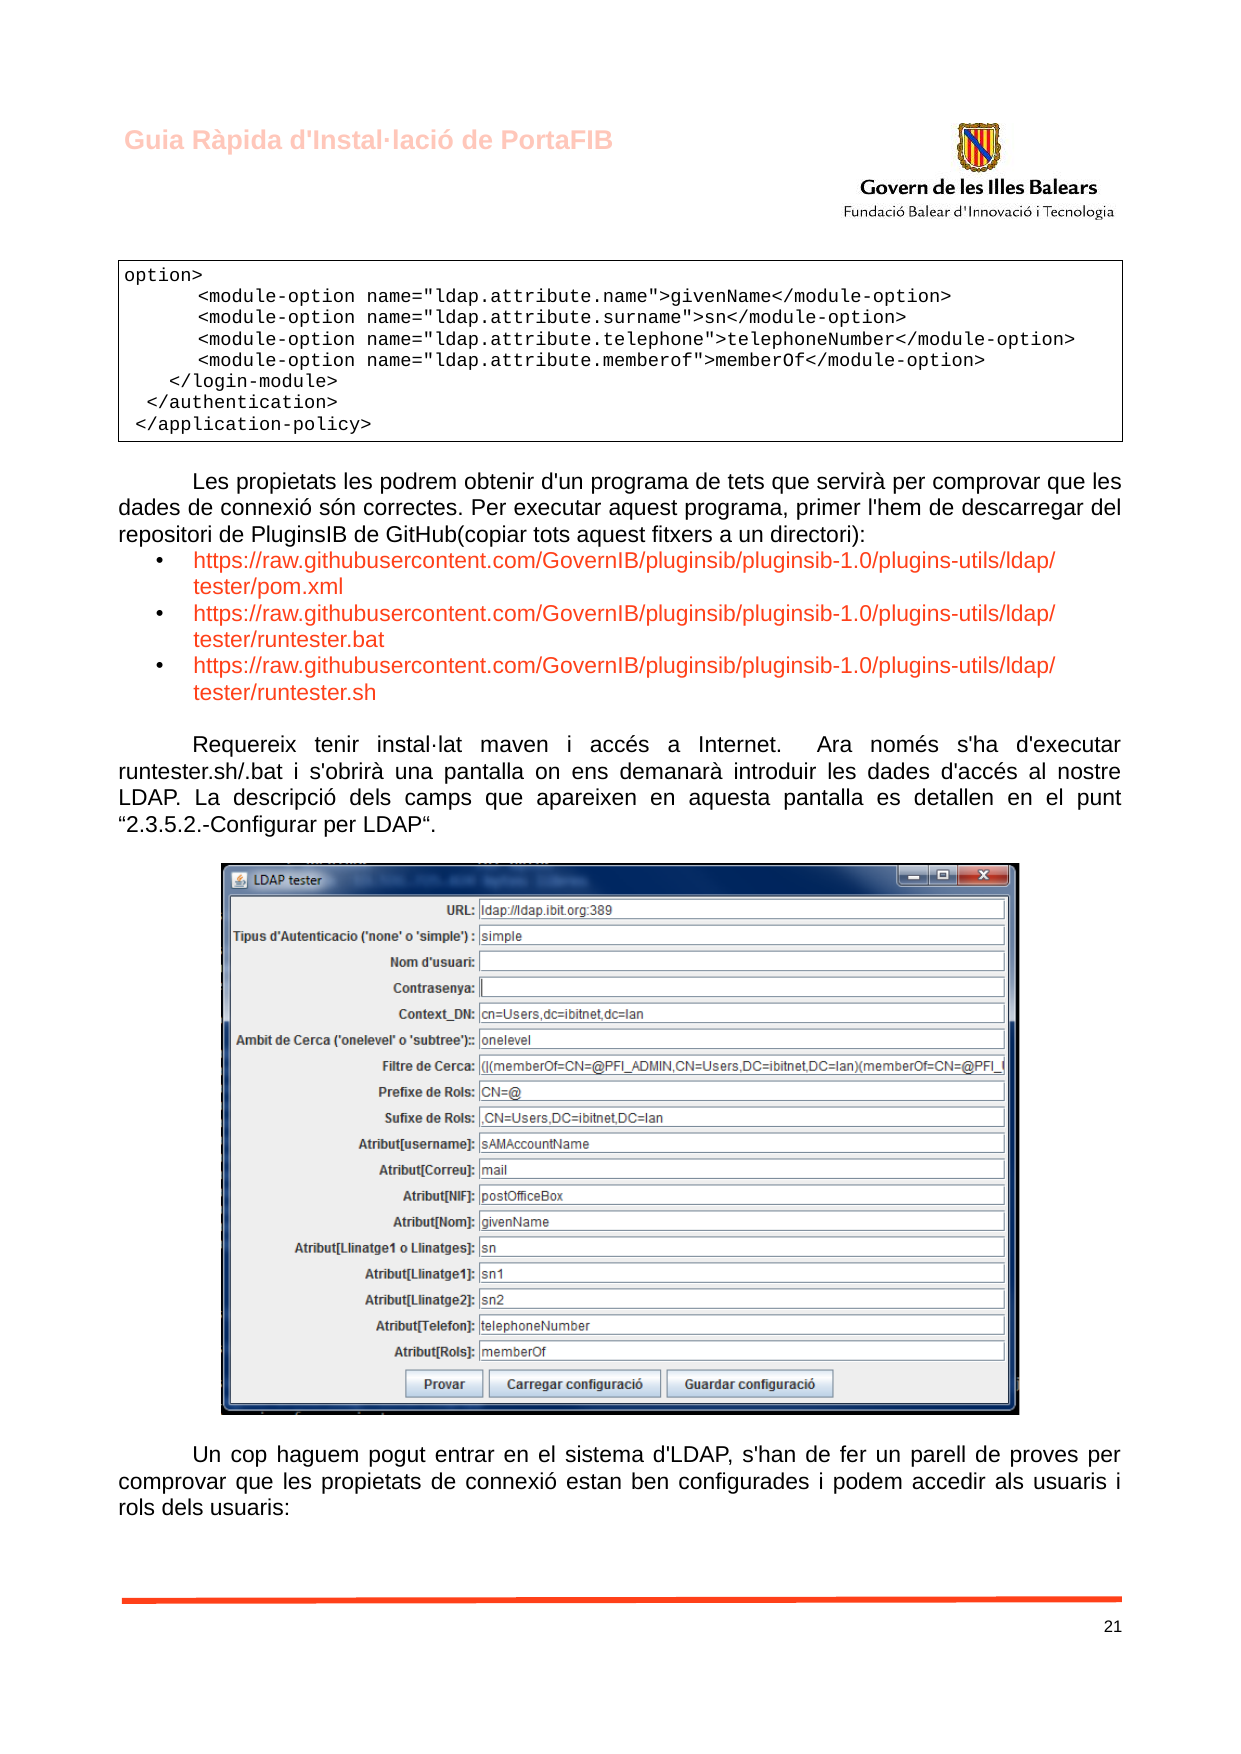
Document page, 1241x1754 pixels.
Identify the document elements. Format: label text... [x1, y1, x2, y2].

list https://raw.githubusercontent.com/GovernIB/pluginsib/pluginsib-1.0/plugins-utils/ldap/tester/runtester.bat [156, 600, 1122, 652]
picture [221, 863, 1020, 1415]
picture [840, 123, 1117, 220]
list https://raw.githubusercontent.com/GovernIB/pluginsib/pluginsib-1.0/plugins-utils/ldap/tester/pom.xml [156, 547, 1122, 600]
text Un cop haguem pogut entrar en el sistema d'LDAP, s'han de fer un parell de proves per comprovar que les propietats de connexió estan ben configurades i podem accedir als usuaris i rols dels usuaris: [118, 1441, 1122, 1520]
text Requereix tenir instal·lat maven i accés a Internet. Ara només s'ha d'executar runtester.sh/.bat i s'obrirà una pantalla on ens demanarà introduir les dades d'accés al nostre LDAP. La descripció dels camps que apareixen en aquesta pantalla es detallen en el punt “2.3.5.2Configurar per LDAP“. [118, 731, 1122, 837]
table_header option> <module-option name="ldap.attribute.name">givenName</module-option> <module-option name="ldap.attribute.surname">sn</module-option> <module-option name="ldap.attribute.telephone">telephoneNumber</module-option> <module-option name="ldap.attribute.memberof">memberOf</module-option> </login-module> </authentication> </application-policy> [119, 261, 1122, 441]
list https://raw.githubusercontent.com/GovernIB/pluginsib/pluginsib-1.0/plugins-utils/ldap/tester/runtester.sh [156, 652, 1122, 705]
text Les propietats les podrem obtenir d'un programa de tets que servirà per comprovar que les dades de connexió són correctes. Per executar aquest programa, primer l'hem de descarregar del repositori de PluginsIB de GitHub(copiar tots aquest fitxers a un directori): [118, 468, 1122, 547]
